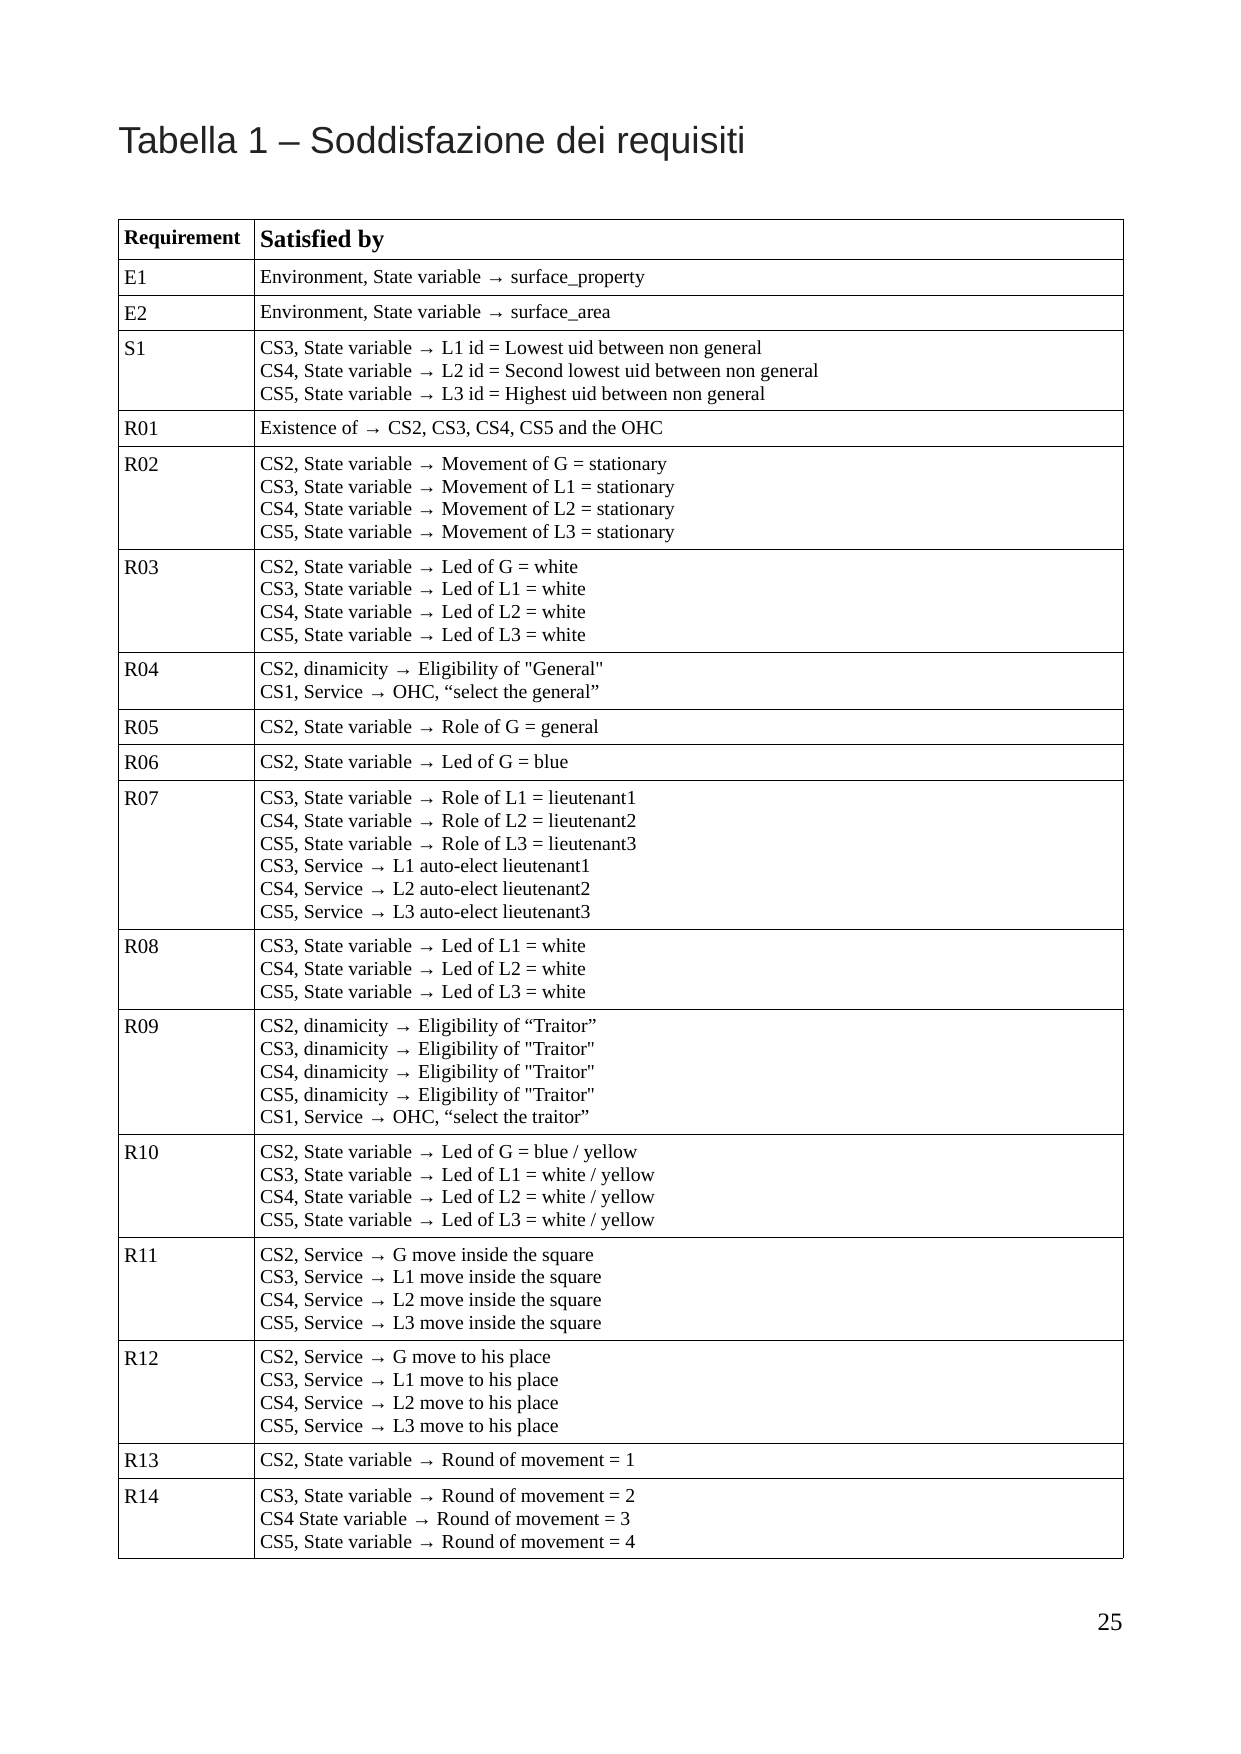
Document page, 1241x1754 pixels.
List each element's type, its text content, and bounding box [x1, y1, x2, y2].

table_cell R12 [119, 1341, 254, 1442]
table_cell Existence of → CS2, CS3, CS4, CS5 and the OHC [255, 411, 1123, 446]
table_cell R01 [119, 411, 254, 446]
table_cell R07 [119, 781, 254, 928]
table_cell R05 [119, 710, 254, 744]
table_cell E2 [119, 296, 254, 330]
table_cell CS2, State variable → Led of G = blue [255, 745, 1123, 780]
table_cell Environment, State variable → surface_property [255, 260, 1123, 295]
table_cell Environment, State variable → surface_area [255, 296, 1123, 330]
table_cell R14 [119, 1479, 254, 1558]
table_cell R06 [119, 745, 254, 780]
table_cell S1 [119, 331, 254, 410]
table_cell CS2, Service → G move to his place CS3, Service → L1 move to his place CS4, Service → L2 move to his place CS5, Service → L3 move to his place [255, 1341, 1123, 1442]
table_cell E1 [119, 260, 254, 295]
table_cell CS2, dinamicity → Eligibility of “Traitor” CS3, dinamicity → Eligibility of "Traitor" CS4, dinamicity → Eligibility of "Traitor" CS5, dinamicity → Eligibility of "Traitor" CS1, Service → OHC, “select the traitor” [255, 1010, 1123, 1134]
table_cell CS3, State variable → Role of L1 = lieutenant1 CS4, State variable → Role of L2 = lieutenant2 CS5, State variable → Role of L3 = lieutenant3 CS3, Service → L1 auto-elect lieutenant1 CS4, Service → L2 auto-elect lieutenant2 CS5, Service → L3 auto-elect lieutenant3 [255, 781, 1123, 928]
table_cell CS2, Service → G move inside the square CS3, Service → L1 move inside the square CS4, Service → L2 move inside the square CS5, Service → L3 move inside the square [255, 1238, 1123, 1340]
table_header Requirement [119, 220, 254, 259]
table_cell CS3, State variable → Led of L1 = white CS4, State variable → Led of L2 = white CS5, State variable → Led of L3 = white [255, 930, 1123, 1008]
table_header Satisfied by [255, 220, 1123, 259]
table_cell R02 [119, 447, 254, 549]
table_cell R10 [119, 1135, 254, 1237]
table_cell R08 [119, 930, 254, 1008]
table_cell R03 [119, 550, 254, 652]
table_cell CS2, State variable → Led of G = white CS3, State variable → Led of L1 = white CS4, State variable → Led of L2 = white CS5, State variable → Led of L3 = white [255, 550, 1123, 652]
table_cell R13 [119, 1444, 254, 1478]
table_cell CS3, State variable → L1 id = Lowest uid between non general CS4, State variable → L2 id = Second lowest uid between non general CS5, State variable → L3 id = Highest uid between non general [255, 331, 1123, 410]
table_cell R04 [119, 653, 254, 709]
table_cell CS2, State variable → Round of movement = 1 [255, 1444, 1123, 1478]
table_cell CS2, State variable → Role of G = general [255, 710, 1123, 744]
table_cell R11 [119, 1238, 254, 1340]
text Tabella 1 – Soddisfazione dei requisiti [118, 118, 1122, 161]
table_cell CS2, State variable → Led of G = blue / yellow CS3, State variable → Led of L1 = white / yellow CS4, State variable → Led of L2 = white / yellow CS5, State variable → Led of L3 = white / yellow [255, 1135, 1123, 1237]
table_cell CS2, State variable → Movement of G = stationary CS3, State variable → Movement of L1 = stationary CS4, State variable → Movement of L2 = stationary CS5, State variable → Movement of L3 = stationary [255, 447, 1123, 549]
table_cell CS2, dinamicity → Eligibility of "General" CS1, Service → OHC, “select the general” [255, 653, 1123, 709]
table_cell R09 [119, 1010, 254, 1134]
table_cell CS3, State variable → Round of movement = 2 CS4 State variable → Round of movement = 3 CS5, State variable → Round of movement = 4 [255, 1479, 1123, 1558]
